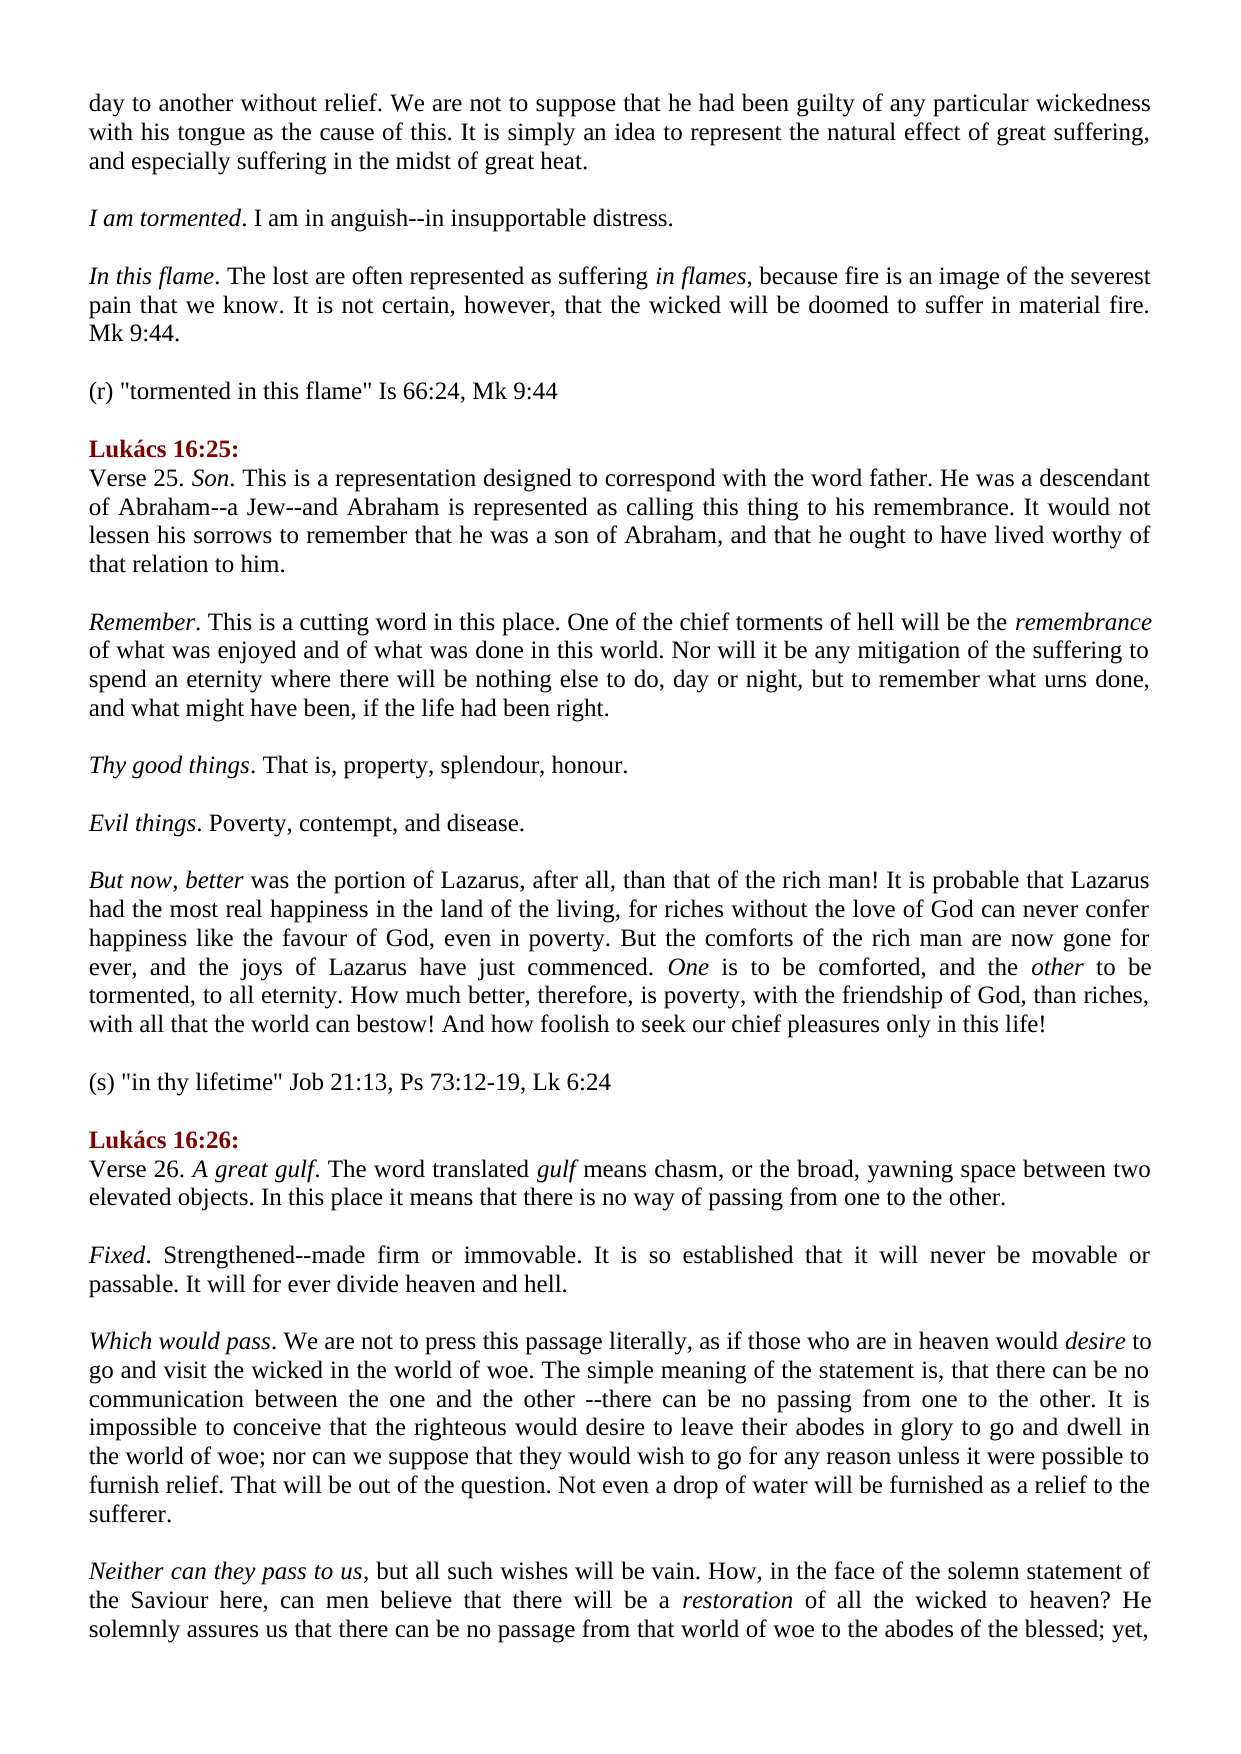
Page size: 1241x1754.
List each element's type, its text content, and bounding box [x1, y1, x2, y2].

text Lukács 16:26: [88, 1125, 1152, 1154]
text Verse 26. A great gulf. The word translated gulf means chasm, or the broad, yawning space between two elevated objects. In this place it means that there is no way of passing from one to the other. Fixed. Strengthened--made firm or immovable. It is so established that it will never be movable or passable. It will for ever divide heaven and hell. Which would pass. We are not to press this passage literally, as if those who are in heaven would desire to go and visit the wicked in the world of woe. The simple meaning of the statement is, that there can be no communication between the one and the other --there can be no passing from one to the other. It is impossible to conceive that the righteous would desire to leave their abodes in glory to go and dwell in the world of woe; nor can we suppose that they would wish to go for any reason unless it were possible to furnish relief. That will be out of the question. Not even a drop of water will be furnished as a relief to the sufferer. Neither can they pass to us, but all such wishes will be vain. How, in the face of the solemn statement of the Saviour here, can men believe that there will be a restoration of all the wicked to heaven? He solemnly assures us that there can be no passage from that world of woe to the abodes of the blessed; yet, [88, 1154, 1152, 1642]
text Verse 25. Son. This is a representation designed to correspond with the word father. He was a descendant of Abraham--a Jew--and Abraham is represented as calling this thing to his remembrance. It would not lessen his sorrows to remember that he was a son of Abraham, and that he ought to have lived worthy of that relation to him. Remember. This is a cutting word in this place. One of the chief torments of hell will be the remembrance of what was enjoyed and of what was done in this world. Nor will it be any mitigation of the suffering to spend an eternity where there will be nothing else to do, day or night, but to remember what urns done, and what might have been, if the life had been right. Thy good things. That is, property, splendour, honour. Evil things. Poverty, contempt, and disease. But now, better was the portion of Lazarus, after all, than that of the rich man! It is probable that Lazarus had the most real happiness in the land of the living, for riches without the love of God can never confer happiness like the favour of God, even in poverty. But the comforts of the rich man are now gone for ever, and the joys of Lazarus have just commenced. One is to be comforted, and the other to be tormented, to all eternity. How much better, therefore, is poverty, with the friendship of God, than riches, with all that the world can bestow! And how foolish to seek our chief pleasures only in this life! (s) "in thy lifetime" Job 21:13, Ps 73:12-19, Lk 6:24 [88, 463, 1152, 1096]
text day to another without relief. We are not to suppose that he had been guilty of any particular wickedness with his tongue as the cause of this. It is simply an idea to represent the natural effect of great suffering, and especially suffering in the midst of great heat. I am tormented. I am in anguish--in insupportable distress. In this flame. The lost are often represented as suffering in flames, because fire is an image of the severest pain that we know. It is not certain, however, that the wicked will be doomed to suffer in material fire. Mk 9:44. (r) "tormented in this flame" Is 66:24, Mk 9:44 [88, 88, 1152, 405]
text Lukács 16:25: [88, 434, 1152, 463]
